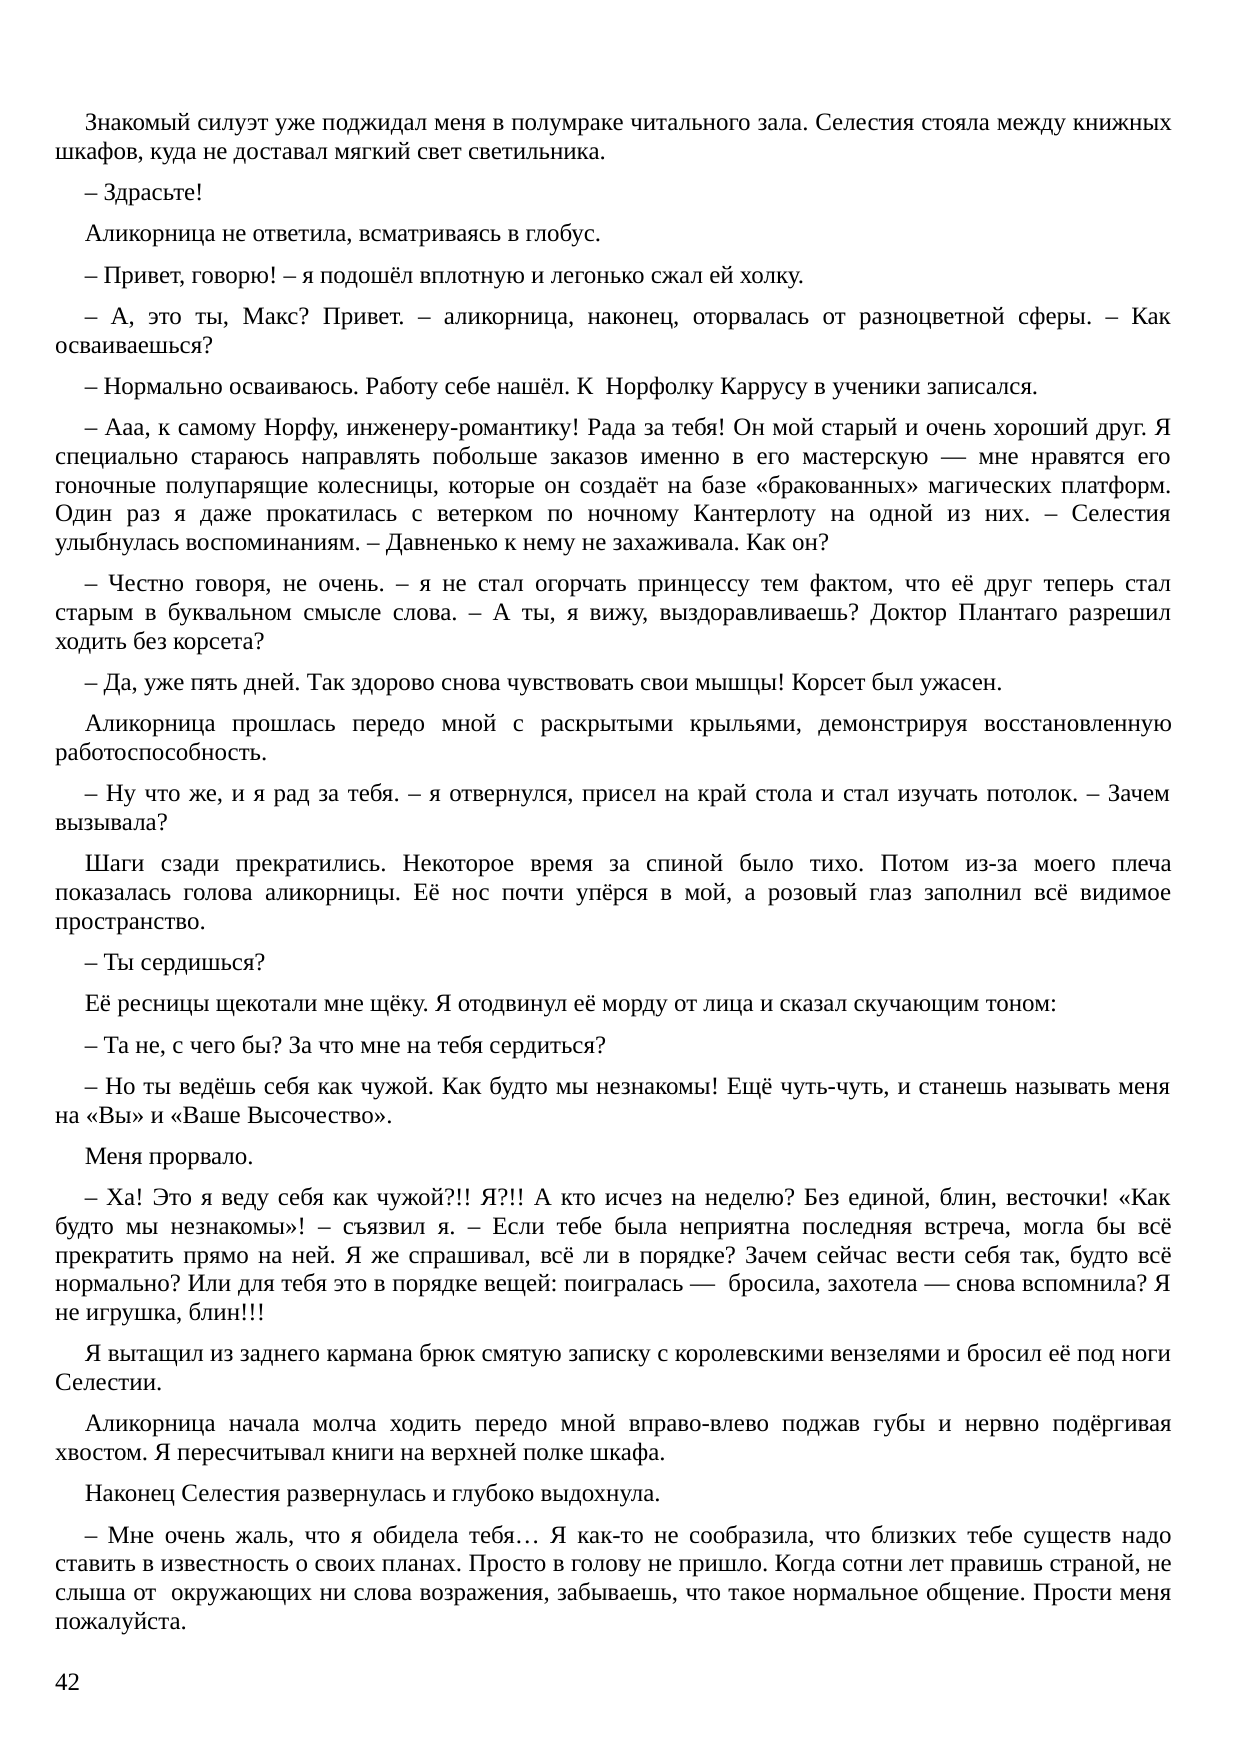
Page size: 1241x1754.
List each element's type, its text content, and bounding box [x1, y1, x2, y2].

text – Да, уже пять дней. Так здорово снова чувствовать свои мышцы! Корсет был ужасен. [55, 667, 1173, 696]
text Знакомый силуэт уже поджидал меня в полумраке читального зала. Селестия стояла между книжных шкафов, куда не доставал мягкий свет светильника. [55, 107, 1173, 165]
text – Честно говоря, не очень. – я не стал огорчать принцессу тем фактом, что её друг теперь стал старым в буквальном смысле слова. – А ты, я вижу, выздоравливаешь? Доктор Плантаго разрешил ходить без корсета? [55, 568, 1173, 655]
text Шаги сзади прекратились. Некоторое время за спиной было тихо. Потом из-за моего плеча показалась голова аликорницы. Её нос почти упёрся в мой, а розовый глаз заполнил всё видимое пространство. [55, 848, 1173, 935]
text Аликорница прошлась передо мной с раскрытыми крыльями, демонстрируя восстановленную работоспособность. [55, 708, 1173, 766]
text Её ресницы щекотали мне щёку. Я отодвинул её морду от лица и сказал скучающим тоном: [55, 988, 1173, 1017]
text – Привет, говорю! – я подошёл вплотную и легонько сжал ей холку. [55, 260, 1173, 288]
text Аликорница не ответила, всматриваясь в глобус. [55, 218, 1173, 247]
text – Та не, с чего бы? За что мне на тебя сердиться? [55, 1030, 1173, 1058]
text Аликорница начала молча ходить передо мной вправо-влево поджав губы и нервно подёргивая хвостом. Я пересчитывал книги на верхней полке шкафа. [55, 1408, 1173, 1466]
text – Ну что же, и я рад за тебя. – я отвернулся, присел на край стола и стал изучать потолок. – Зачем вызывала? [55, 778, 1173, 836]
text – Но ты ведёшь себя как чужой. Как будто мы незнакомы! Ещё чуть-чуть, и станешь называть меня на «Вы» и «Ваше Высочество». [55, 1071, 1173, 1128]
text – Ааа, к самому Норфу, инженеру-романтику! Рада за тебя! Он мой старый и очень хороший друг. Я специально стараюсь направлять побольше заказов именно в его мастерскую — мне нравятся его гоночные полупарящие колесницы, которые он создаёт на базе «бракованных» магических платформ. Один раз я даже прокатилась с ветерком по ночному Кантерлоту на одной из них. – Селестия улыбнулась воспоминаниям. – Давненько к нему не захаживала. Как он? [55, 412, 1173, 556]
text – Здрасьте! [55, 177, 1173, 206]
text – Ты сердишься? [55, 947, 1173, 976]
text – Нормально осваиваюсь. Работу себе нашёл. К Норфолку Каррусу в ученики записался. [55, 371, 1173, 400]
text – Ха! Это я веду себя как чужой?!! Я?!! А кто исчез на неделю? Без единой, блин, весточки! «Как будто мы незнакомы»! – съязвил я. – Если тебе была неприятна последняя встреча, могла бы всё прекратить прямо на ней. Я же спрашивал, всё ли в порядке? Зачем сейчас вести себя так, будто всё нормально? Или для тебя это в порядке вещей: поигралась — бросила, захотела — снова вспомнила? Я не игрушка, блин!!! [55, 1182, 1173, 1326]
text Наконец Селестия развернулась и глубоко выдохнула. [55, 1478, 1173, 1507]
text – А, это ты, Макс? Привет. – аликорница, наконец, оторвалась от разноцветной сферы. – Как осваиваешься? [55, 301, 1173, 358]
text Я вытащил из заднего кармана брюк смятую записку с королевскими вензелями и бросил её под ноги Селестии. [55, 1338, 1173, 1396]
text Меня прорвало. [55, 1141, 1173, 1170]
text – Мне очень жаль, что я обидела тебя… Я как-то не сообразила, что близких тебе существ надо ставить в известность о своих планах. Просто в голову не пришло. Когда сотни лет правишь страной, не слыша от окружающих ни слова возражения, забываешь, что такое нормальное общение. Прости меня пожалуйста. [55, 1520, 1173, 1635]
